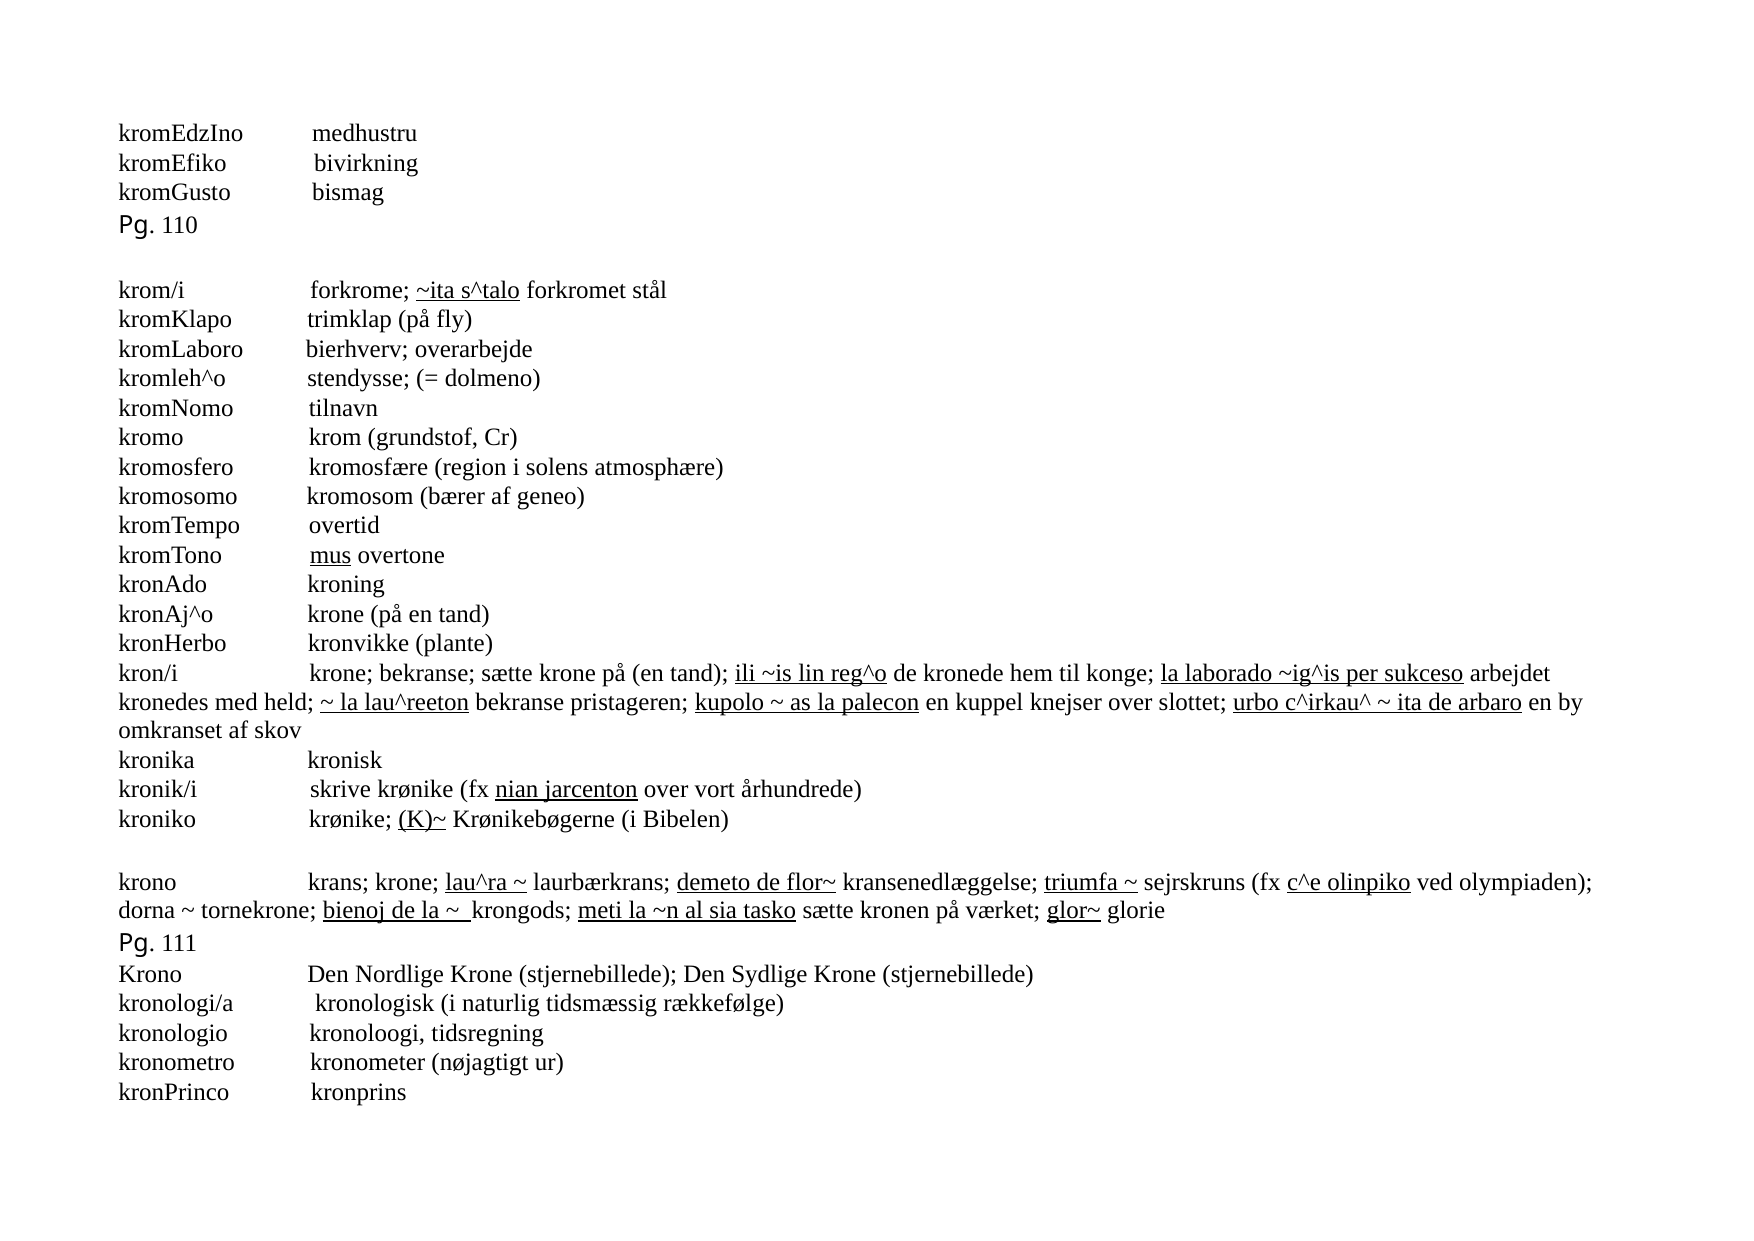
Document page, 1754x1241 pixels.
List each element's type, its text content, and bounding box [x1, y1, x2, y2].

text kronAdo kroning [118, 569, 1636, 599]
text kromEdzIno medhustru [118, 118, 1636, 148]
text kroniko krønike; (K)~ Krønikebøgerne (i Bibelen) [118, 804, 1636, 833]
text kronometro kronometer (nøjagtigt ur) [118, 1047, 1636, 1077]
text kronPrinco kronprins [118, 1077, 1636, 1106]
text kromKlapo trimklap (på fly) [118, 304, 1636, 334]
text kromEfiko bivirkning [118, 148, 1636, 177]
text kromTempo overtid [118, 511, 1636, 540]
text kronologi/a kronologisk (i naturlig tidsmæssig rækkefølge) [118, 988, 1636, 1018]
text kronAj^o krone (på en tand) [118, 599, 1636, 628]
text kromosfero kromosfære (region i solens atmosphære) [118, 452, 1636, 481]
text kronika kronisk [118, 745, 1636, 774]
text kromleh^o stendysse; (= dolmeno) [118, 363, 1636, 393]
text kromosomo kromosom (bærer af geneo) [118, 481, 1636, 511]
text krom/i forkrome; ~ita s^talo forkromet stål [118, 275, 1636, 304]
text kromo krom (grundstof, Cr) [118, 422, 1636, 452]
text kron/i krone; bekranse; sætte krone på (en tand); ili ~is lin reg^o de kronede hem til konge; la laborado ~ig^is per sukceso arbejdet kronedes med held; ~ la lau^reeton bekranse pristageren; kupolo ~ as la palecon en kuppel knejser over slottet; urbo c^irkau^ ~ ita de arbaro en by omkranset af skov [118, 658, 1636, 745]
text kronologio kronoloogi, tidsregning [118, 1018, 1636, 1047]
text krono krans; krone; lau^ra ~ laurbærkrans; demeto de flor~ kransenedlæggelse; triumfa ~ sejrskruns (fx c^e olinpiko ved olympiaden); dorna ~ tornekrone; bienoj de la ~ krongods; meti la ~n al sia tasko sætte kronen på værket; glor~ glorie [118, 867, 1636, 925]
text Krono Den Nordlige Krone (stjernebillede); Den Sydlige Krone (stjernebillede) [118, 959, 1636, 988]
text kromTono mus overtone [118, 540, 1636, 569]
text kromGusto bismag [118, 177, 1636, 207]
text kromNomo tilnavn [118, 393, 1636, 422]
text kronHerbo kronvikke (plante) [118, 628, 1636, 658]
text kronik/i skrive krønike (fx nian jarcenton over vort århundrede) [118, 774, 1636, 804]
text Pg. 110 [118, 207, 1636, 241]
text kromLaboro bierhverv; overarbejde [118, 334, 1636, 363]
text Pg. 111 [118, 925, 1636, 959]
